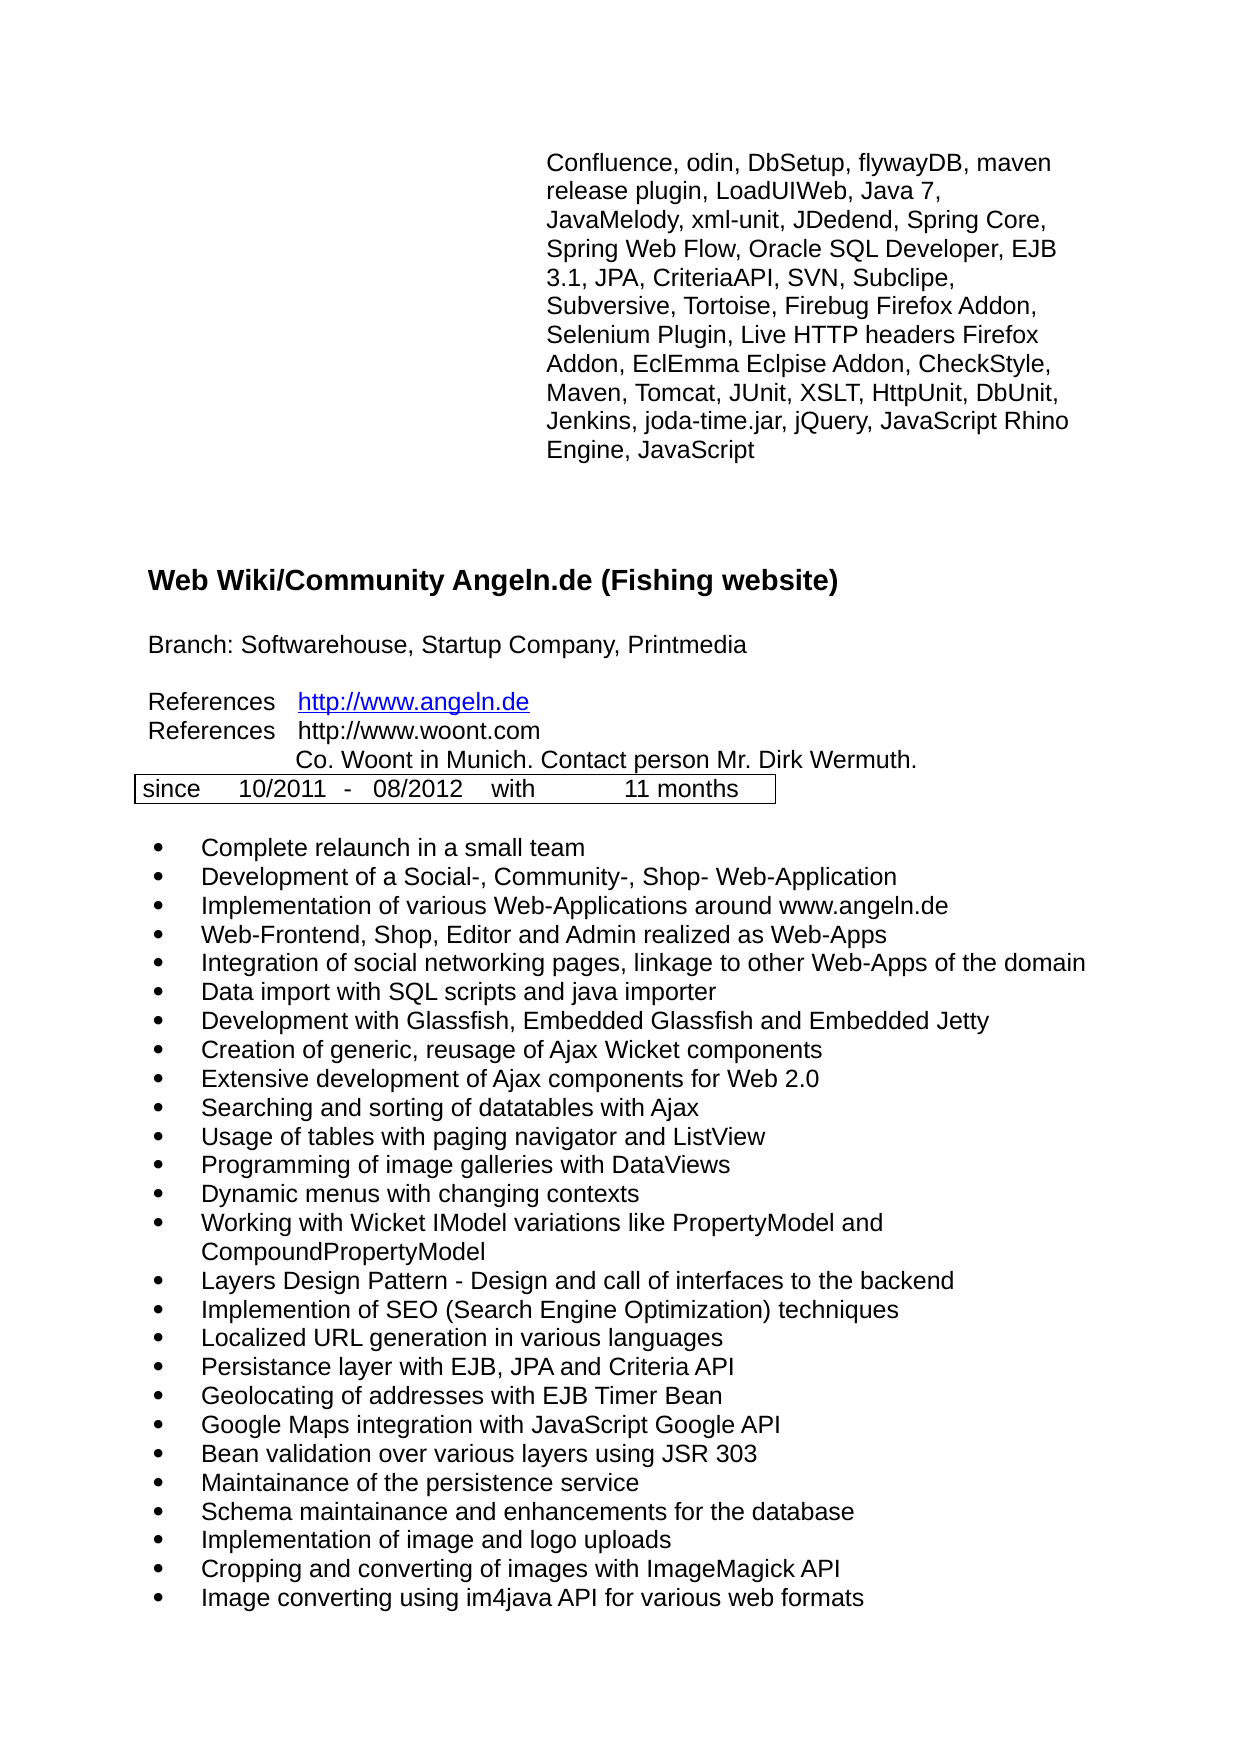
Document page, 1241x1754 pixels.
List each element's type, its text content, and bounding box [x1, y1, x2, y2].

list Layers Design Pattern - Design and call of interfaces to the backend [154, 1266, 1104, 1294]
list Bean validation over various layers using JSR 303 [154, 1439, 1104, 1468]
table_header 08/2012 [366, 775, 484, 803]
list Dynamic menus with changing contexts [154, 1179, 1104, 1208]
list Working with Wicket IModel variations like PropertyModel and CompoundPropertyModel [154, 1208, 1104, 1266]
list Schema maintainance and enhancements for the database [154, 1497, 1104, 1525]
table_header 11 months [617, 775, 775, 803]
list Geolocating of addresses with EJB Timer Bean [154, 1381, 1104, 1410]
table_cell Confluence, odin, DbSetup, flywayDB, maven release plugin, LoadUIWeb, Java 7, JavaMelody, xml-unit, JDedend, Spring Core, Spring Web Flow, Oracle SQL Developer, EJB 3.1, JPA, CriteriaAPI, SVN, Subclipe, Subversive, Tortoise, Firebug Firefox Addon, Selenium Plugin, Live HTTP headers Firefox Addon, EclEmma Eclpise Addon, CheckStyle, Maven, Tomcat, JUnit, XSLT, HttpUnit, DbUnit, Jenkins, joda-time.jar, jQuery, JavaScript Rhino Engine, JavaScript [543, 148, 1089, 464]
text References http://www.angeln.de [148, 687, 1104, 716]
text References http://www.woont.com [148, 716, 1104, 745]
list Image converting using im4java API for various web formats [154, 1583, 1104, 1612]
list Extensive development of Ajax components for Web 2.0 [154, 1064, 1104, 1093]
list Cropping and converting of images with ImageMagick API [154, 1554, 1104, 1583]
list Implementation of various Web-Applications around www.angeln.de [154, 891, 1104, 919]
list Implemention of SEO (Search Engine Optimization) techniques [154, 1294, 1104, 1323]
list Persistance layer with EJB, JPA and Criteria API [154, 1352, 1104, 1381]
list Implementation of image and logo uploads [154, 1525, 1104, 1554]
table_header with [484, 775, 617, 803]
table_cell [145, 148, 309, 464]
list Maintainance of the persistence service [154, 1468, 1104, 1497]
list Data import with SQL scripts and java importer [154, 977, 1104, 1006]
text Co. Woont in Munich. Contact person Mr. Dirk Wermuth. [221, 745, 1104, 773]
list Creation of generic, reusage of Ajax Wicket components [154, 1035, 1104, 1064]
subtitle Web Wiki/Community Angeln.de (Fishing website) [148, 563, 1104, 596]
list Web-Frontend, Shop, Editor and Admin realized as Web-Apps [154, 919, 1104, 948]
list Usage of tables with paging navigator and ListView [154, 1122, 1104, 1150]
table_cell [309, 148, 543, 464]
list Development of a Social-, Community-, Shop- Web-Application [154, 862, 1104, 891]
list Google Maps integration with JavaScript Google API [154, 1410, 1104, 1439]
list Programming of image galleries with DataViews [154, 1150, 1104, 1179]
list Localized URL generation in various languages [154, 1323, 1104, 1352]
table_header since [136, 775, 231, 803]
text Branch: Softwarehouse, Startup Company, Printmedia [148, 630, 1104, 658]
table_header - [336, 775, 366, 803]
list Integration of social networking pages, linkage to other Web-Apps of the domain [154, 948, 1104, 977]
list Development with Glassfish, Embedded Glassfish and Embedded Jetty [154, 1006, 1104, 1035]
table_header 10/2011 [231, 775, 336, 803]
list Complete relaunch in a small team [154, 833, 1104, 862]
list Searching and sorting of datatables with Ajax [154, 1093, 1104, 1122]
